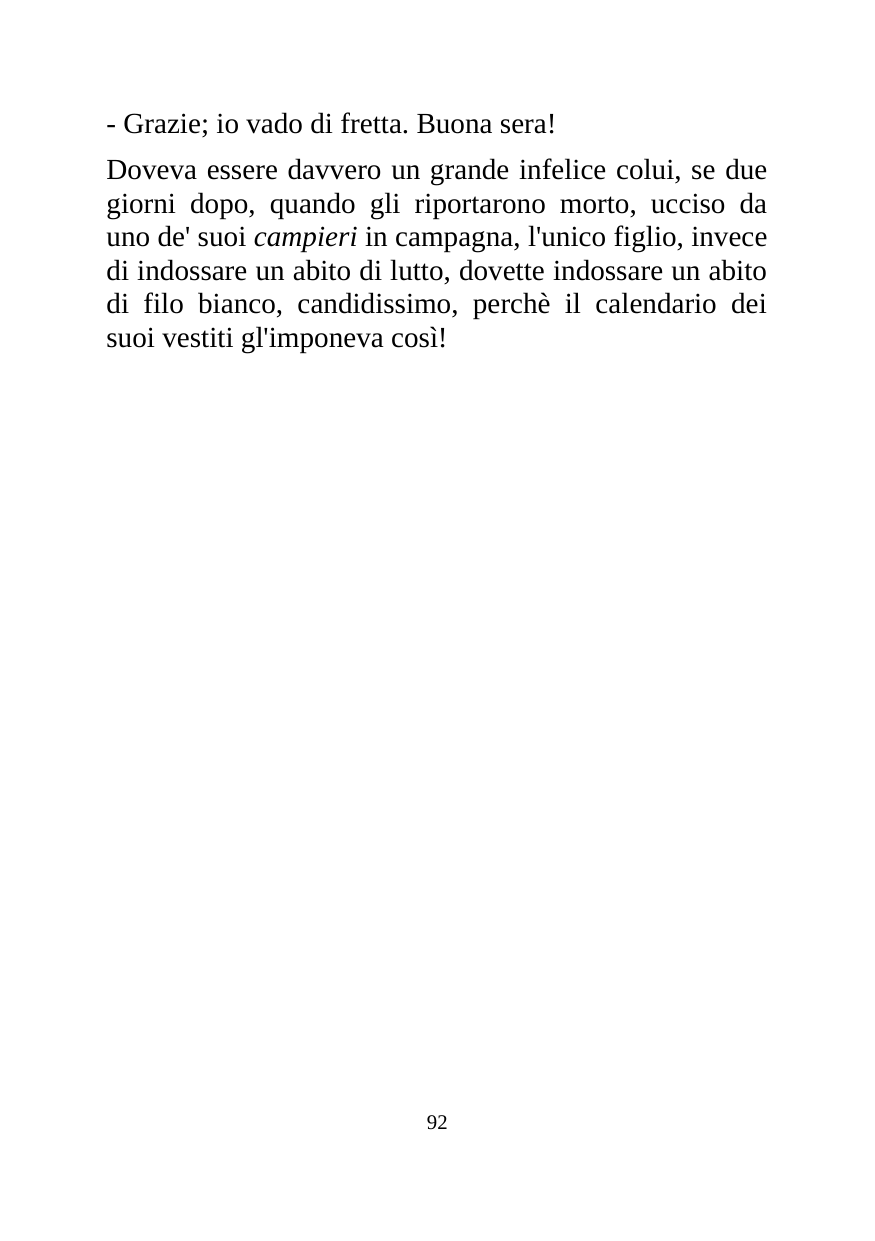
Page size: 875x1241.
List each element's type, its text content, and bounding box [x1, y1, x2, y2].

text Doveva essere davvero un grande infelice colui, se due giorni dopo, quando gli riportarono morto, ucciso da uno de' suoi campieri in campagna, l'unico figlio, invece di indossare un abito di lutto, dovette indossare un abito di filo bianco, candidissimo, perchè il calendario dei suoi vestiti gl'imponeva così! [106, 152, 768, 353]
text - Grazie; io vado di fretta. Buona sera! [106, 106, 768, 140]
